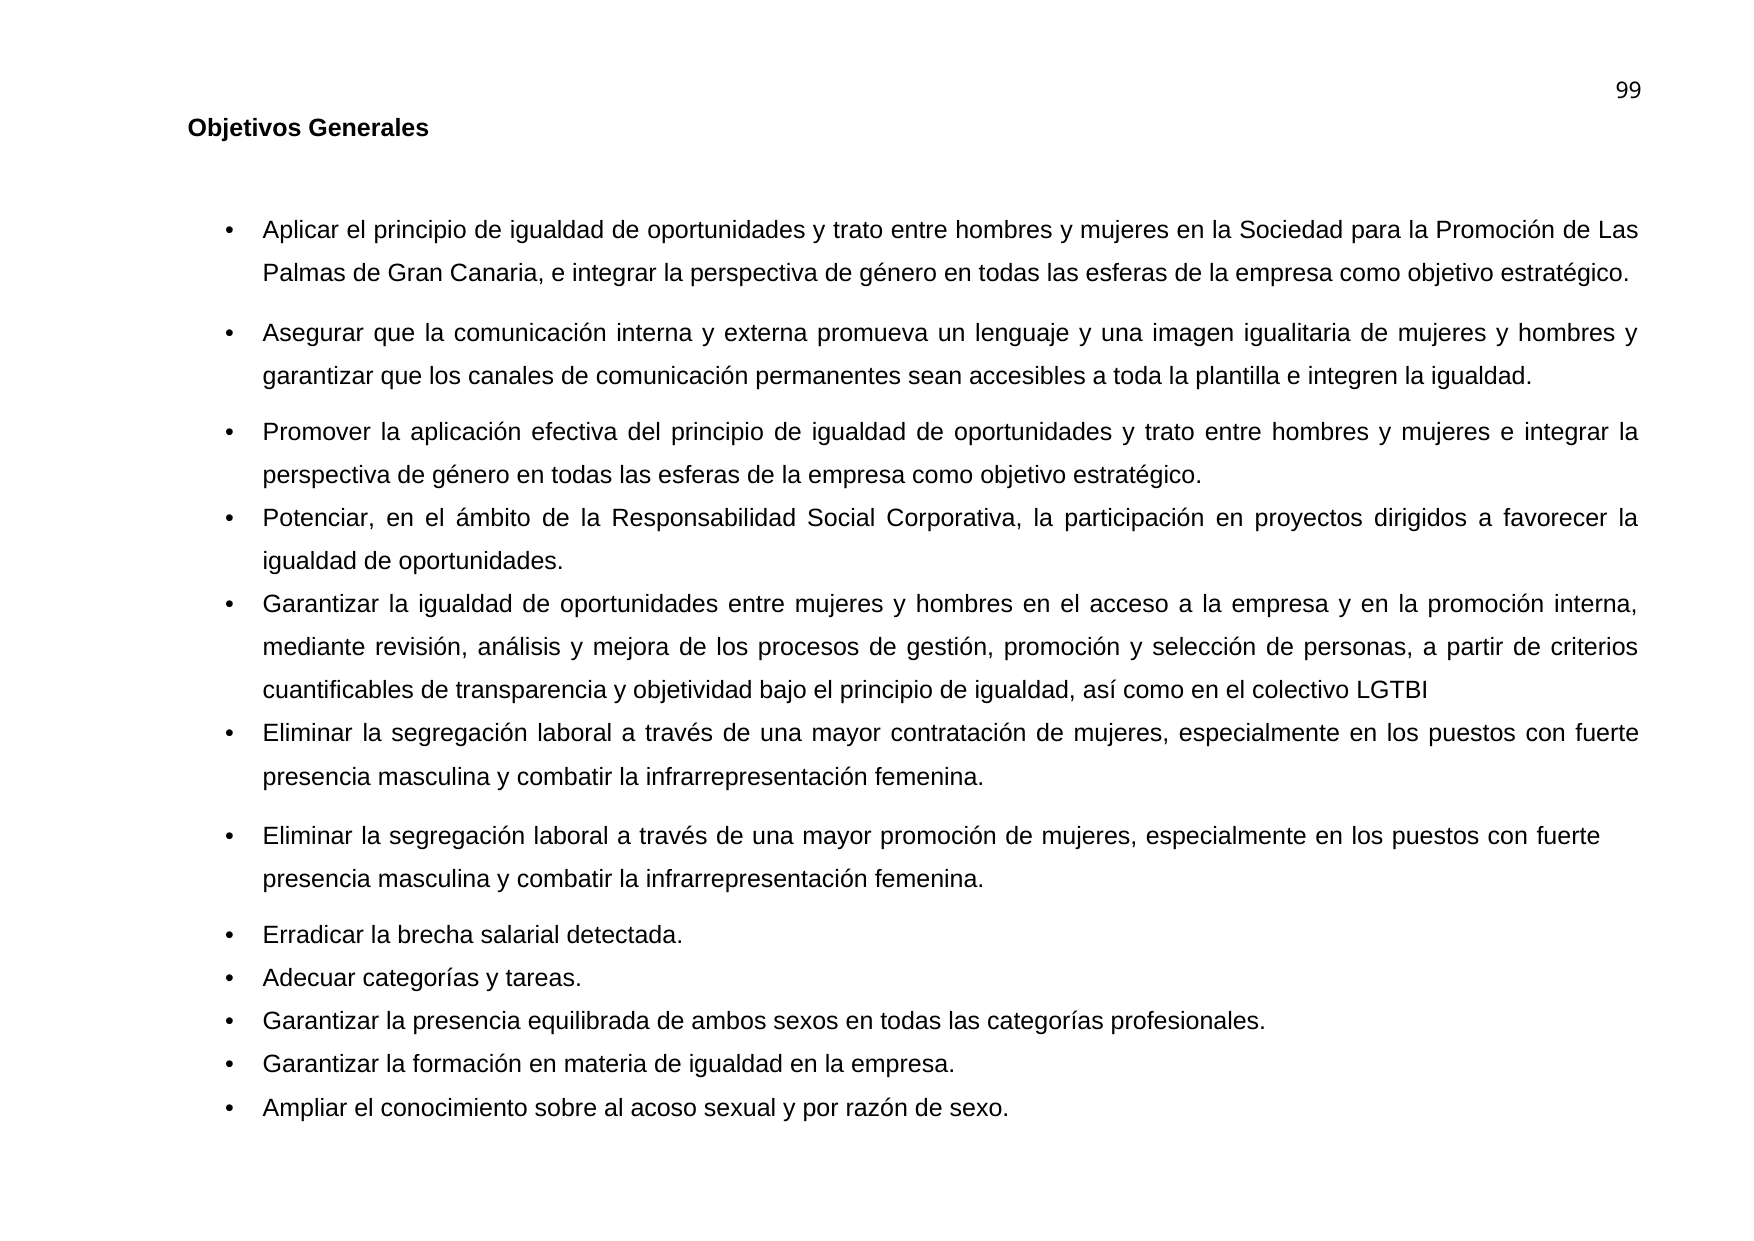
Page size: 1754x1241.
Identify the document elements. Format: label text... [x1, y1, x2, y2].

list Ampliar el conocimiento sobre al acoso sexual y por razón de sexo. [225, 1093, 1641, 1121]
list Garantizar la formación en materia de igualdad en la empresa. [225, 1049, 1641, 1078]
list Eliminar la segregación laboral a través de una mayor promoción de mujeres, especialmente en los puestos con fuerte presencia masculina y combatir la infrarrepresentación femenina. [225, 821, 1603, 893]
list Promover la aplicación efectiva del principio de igualdad de oportunidades y trato entre hombres y mujeres e integrar la perspectiva de género en todas las esferas de la empresa como objetivo estratégico. [225, 417, 1641, 488]
list Asegurar que la comunicación interna y externa promueva un lenguaje y una imagen igualitaria de mujeres y hombres y garantizar que los canales de comunicación permanentes sean accesibles a toda la plantilla e integren la igualdad. [225, 318, 1641, 390]
list Garantizar la presencia equilibrada de ambos sexos en todas las categorías profesionales. [225, 1006, 1641, 1035]
list Erradicar la brecha salarial detectada. [225, 920, 1641, 949]
text Objetivos Generales [187, 112, 1641, 141]
list Eliminar la segregación laboral a través de una mayor contratación de mujeres, especialmente en los puestos con fuerte presencia masculina y combatir la infrarrepresentación femenina. [225, 718, 1641, 790]
list Garantizar la igualdad de oportunidades entre mujeres y hombres en el acceso a la empresa y en la promoción interna, mediante revisión, análisis y mejora de los procesos de gestión, promoción y selección de personas, a partir de criterios cuantificables de transparencia y objetividad bajo el principio de igualdad, así como en el colectivo LGTBI [225, 589, 1641, 704]
list Aplicar el principio de igualdad de oportunidades y trato entre hombres y mujeres en la Sociedad para la Promoción de Las Palmas de Gran Canaria, e integrar la perspectiva de género en todas las esferas de la empresa como objetivo estratégico. [225, 215, 1641, 287]
list Potenciar, en el ámbito de la Responsabilidad Social Corporativa, la participación en proyectos dirigidos a favorecer la igualdad de oportunidades. [225, 503, 1641, 575]
list Adecuar categorías y tareas. [225, 963, 1641, 992]
